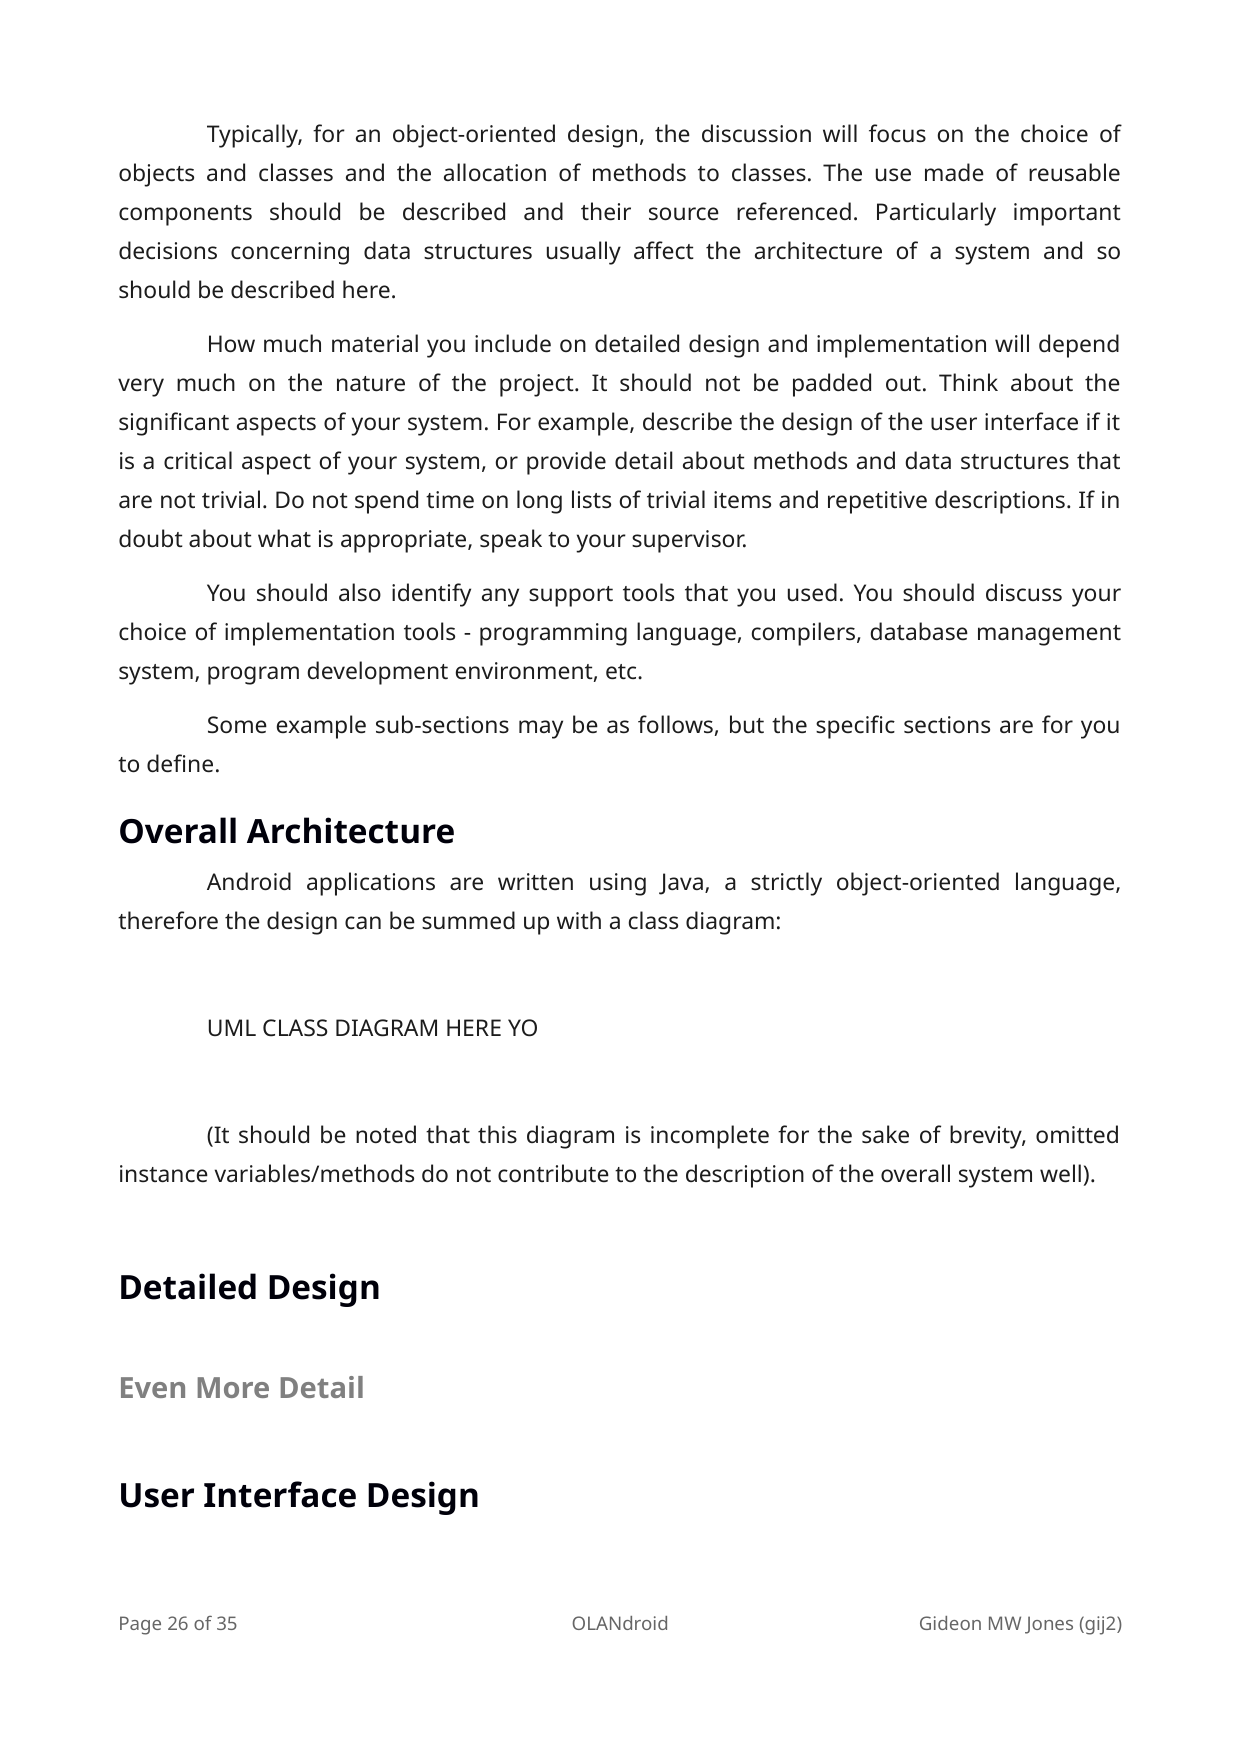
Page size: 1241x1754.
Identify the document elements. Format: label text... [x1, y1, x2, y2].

text You should also identify any support tools that you used. You should discuss your choice of implementation tools - programming language, compilers, database management system, program development environment, etc. [118, 577, 1122, 686]
subtitle Even More Detail [118, 1368, 1122, 1407]
text Typically, for an object-oriented design, the discussion will focus on the choice of objects and classes and the allocation of methods to classes. The use made of reusable components should be described and their source referenced. Particularly important decisions concerning data structures usually affect the architecture of a system and so should be described here. [118, 118, 1122, 306]
subtitle Overall Architecture [118, 808, 1122, 853]
text (It should be noted that this diagram is incomplete for the sake of brevity, omitted instance variables/methods do not contribute to the description of the overall system well). [118, 1119, 1122, 1189]
text UML CLASS DIAGRAM HERE YO [118, 1012, 1122, 1043]
text Android applications are written using Java, a strictly object-oriented language, therefore the design can be summed up with a class diagram: [118, 866, 1122, 936]
subtitle User Interface Design [118, 1472, 1122, 1517]
subtitle Detailed Design [118, 1264, 1122, 1309]
text Some example sub-sections may be as follows, but the specific sections are for you to define. [118, 709, 1122, 779]
text How much material you include on detailed design and implementation will depend very much on the nature of the project. It should not be padded out. Think about the significant aspects of your system. For example, describe the design of the user interface if it is a critical aspect of your system, or provide detail about methods and data structures that are not trivial. Do not spend time on long lists of trivial items and repetitive descriptions. If in doubt about what is appropriate, speak to your supervisor. [118, 328, 1122, 554]
